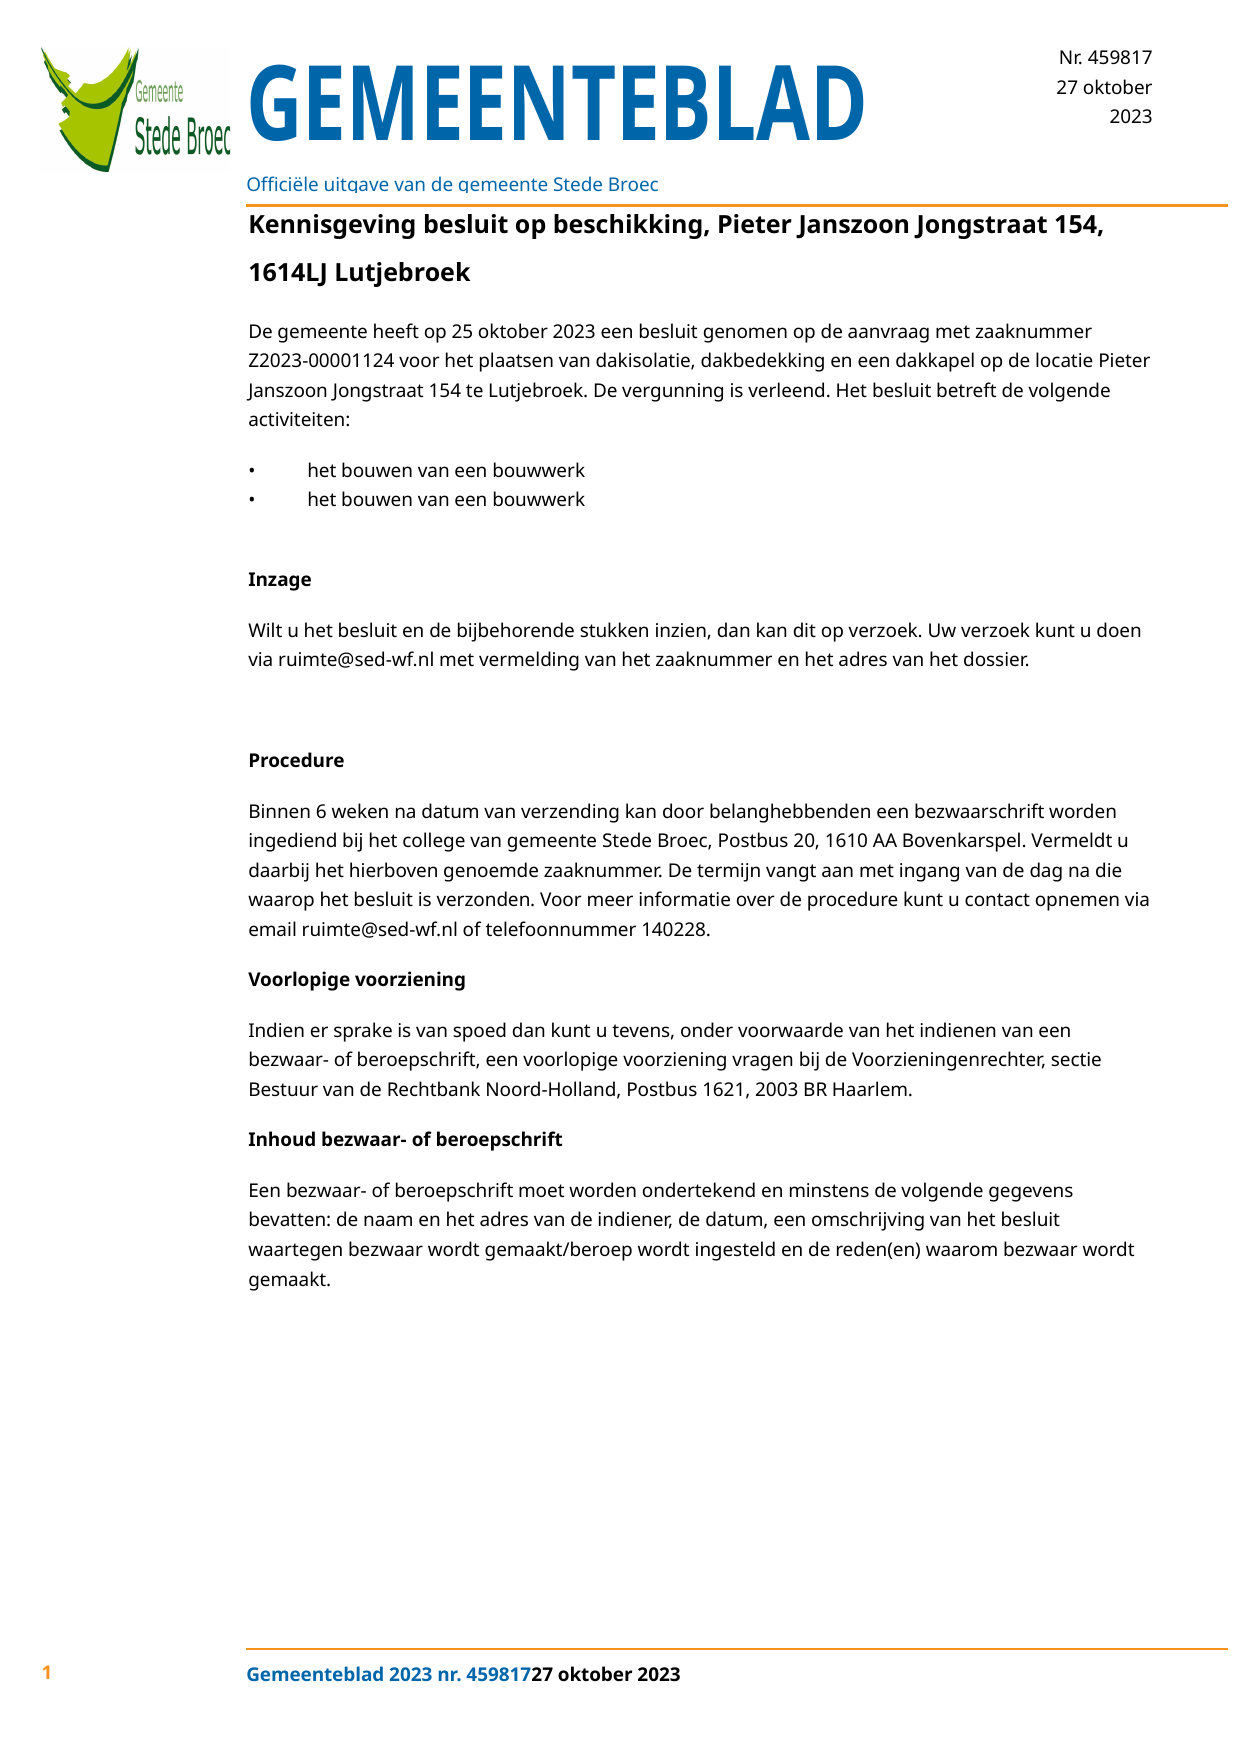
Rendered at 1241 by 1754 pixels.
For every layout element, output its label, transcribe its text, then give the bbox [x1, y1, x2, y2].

text Indien er sprake is van spoed dan kunt u tevens, onder voorwaarde van het indienen van een bezwaar- of beroepschrift, een voorlopige voorziening vragen bij de Voorzieningenrechter, sectie Bestuur van de Rechtbank Noord-Holland, Postbus 1621, 2003 BR Haarlem. [248, 1017, 1152, 1102]
text Voorlopige voorziening [248, 967, 1152, 992]
list het bouwen van een bouwwerk [248, 487, 1152, 512]
picture [41, 47, 231, 172]
text Binnen 6 weken na datum van verzending kan door belanghebbenden een bezwaarschrift worden ingediend bij het college van gemeente Stede Broec, Postbus 20, 1610 AA Bovenkarspel. Vermeldt u daarbij het hierboven genoemde zaaknummer. De termijn vangt aan met ingang van de dag na die waarop het besluit is verzonden. Voor meer informatie over de procedure kunt u contact opnemen via email ruimte@sed-wf.nl of telefoonnummer 140228. [248, 798, 1152, 942]
list het bouwen van een bouwwerk [248, 457, 1152, 483]
text Inhoud bezwaar- of beroepschrift [248, 1127, 1152, 1152]
text Procedure [248, 747, 1152, 773]
text De gemeente heeft op 25 oktober 2023 een besluit genomen op de aanvraag met zaaknummer Z2023-00001124 voor het plaatsen van dakisolatie, dakbedekking en een dakkapel op de locatie Pieter Janszoon Jongstraat 154 te Lutjebroek. De vergunning is verleend. Het besluit betreft de volgende activiteiten: [248, 318, 1152, 432]
text Een bezwaar- of beroepschrift moet worden ondertekend en minstens de volgende gegevens bevatten: de naam en het adres van de indiener, de datum, een omschrijving van het besluit waartegen bezwaar wordt gemaakt/beroep wordt ingesteld en de reden(en) waarom bezwaar wordt gemaakt. [248, 1177, 1152, 1292]
text Kennisgeving besluit op beschikking, Pieter Janszoon Jongstraat 154, 1614LJ Lutjebroek [248, 207, 1152, 288]
text Wilt u het besluit en de bijbehorende stukken inzien, dan kan dit op verzoek. Uw verzoek kunt u doen via ruimte@sed-wf.nl met vermelding van het zaaknummer en het adres van het dossier. [248, 617, 1152, 672]
text Inzage [248, 567, 1152, 592]
